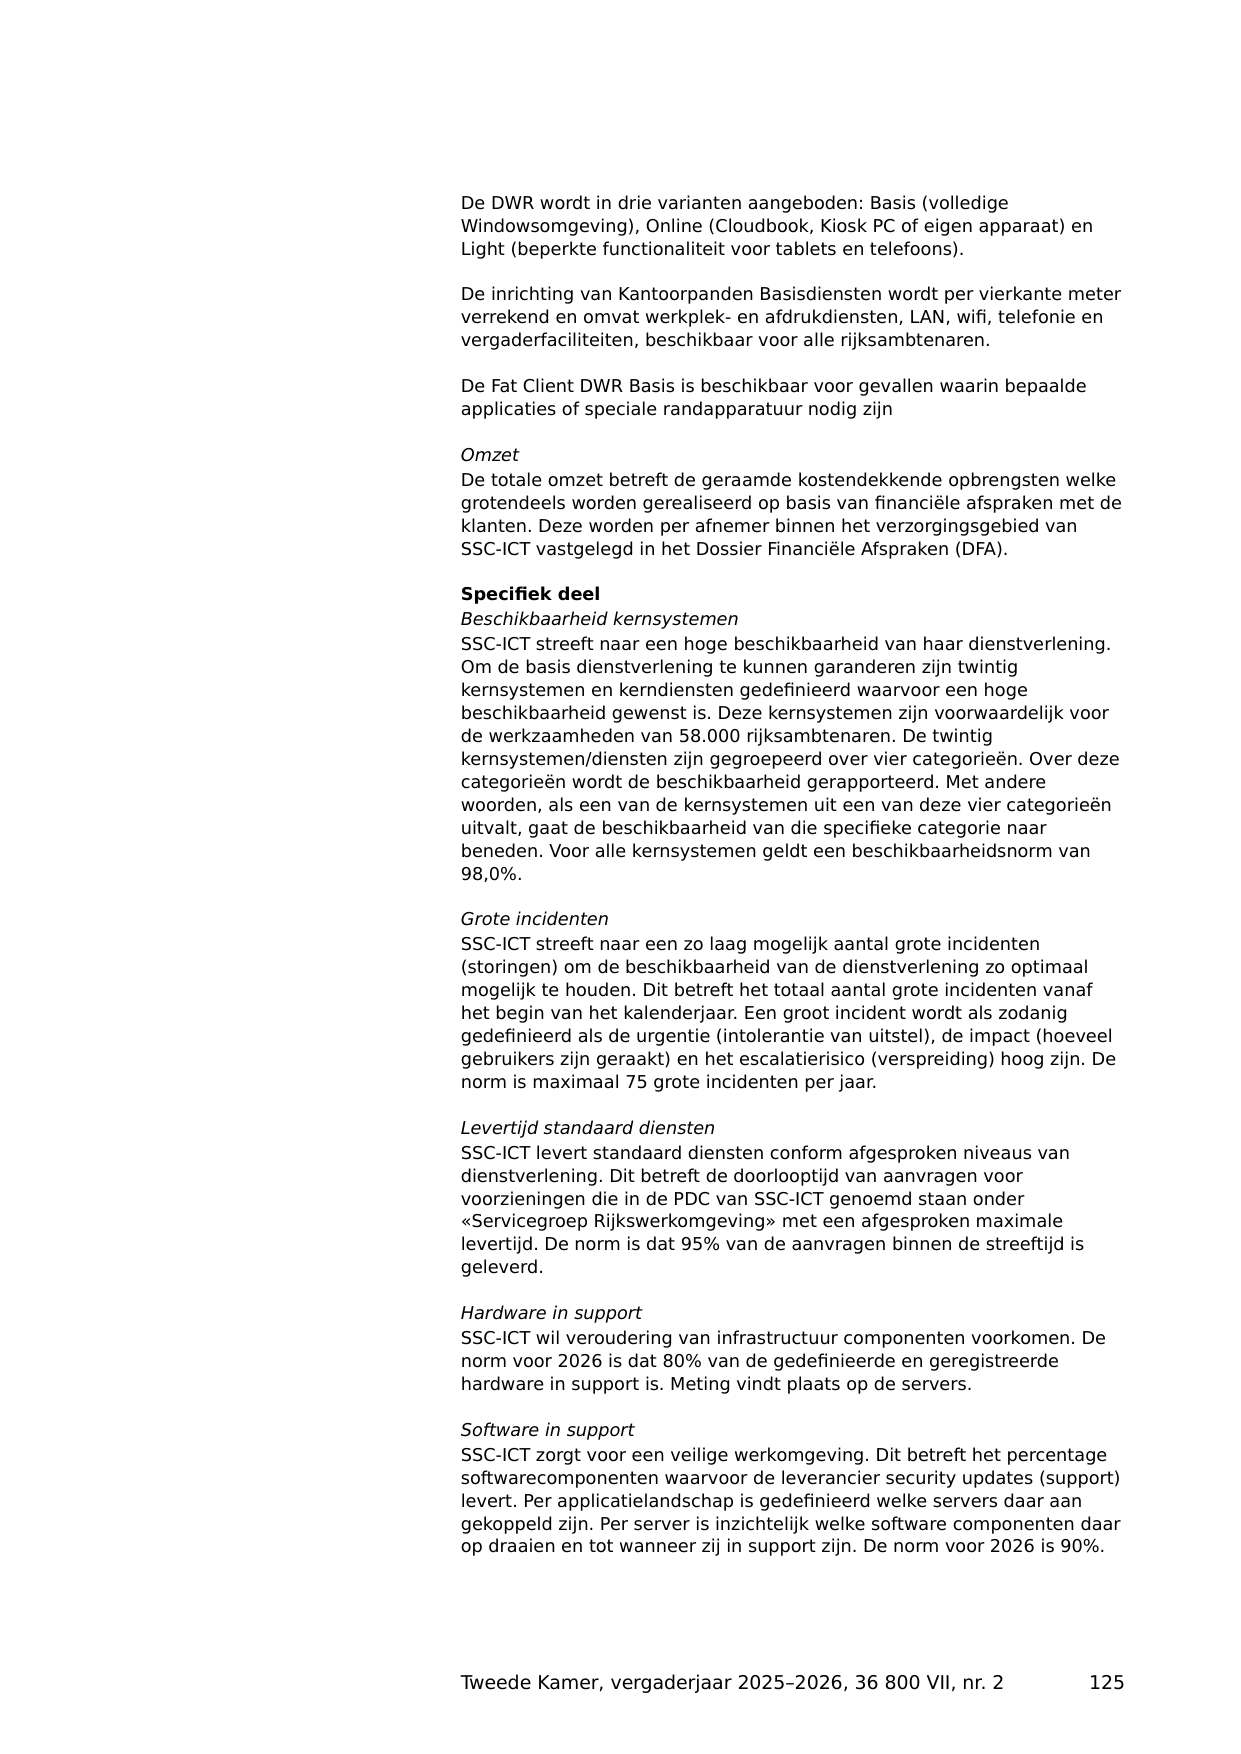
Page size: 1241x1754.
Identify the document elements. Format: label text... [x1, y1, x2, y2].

text De Fat Client DWR Basis is beschikbaar voor gevallen waarin bepaalde applicaties of speciale randapparatuur nodig zijn [461, 374, 1125, 420]
text Hardware in support [461, 1301, 1125, 1324]
text De totale omzet betreft de geraamde kostendekkende opbrengsten welke grotendeels worden gerealiseerd op basis van financiële afspraken met de klanten. Deze worden per afnemer binnen het verzorgingsgebied van SSC-ICT vastgelegd in het Dossier Financiële Afspraken (DFA). [461, 468, 1125, 559]
text SSC-ICT zorgt voor een veilige werkomgeving. Dit betreft het percentage softwarecomponenten waarvoor de leverancier security updates (support) levert. Per applicatielandschap is gedefinieerd welke servers daar aan gekoppeld zijn. Per server is inzichtelijk welke software componenten daar op draaien en tot wanneer zij in support zijn. De norm voor 2026 is 90%. [461, 1443, 1125, 1557]
text SSC-ICT streeft naar een hoge beschikbaarheid van haar dienstverlening. Om de basis dienstverlening te kunnen garanderen zijn twintig kernsystemen en kerndiensten gedefinieerd waarvoor een hoge beschikbaarheid gewenst is. Deze kernsystemen zijn voorwaardelijk voor de werkzaamheden van 58.000 rijksambtenaren. De twintig kernsystemen/diensten zijn gegroepeerd over vier categorieën. Over deze categorieën wordt de beschikbaarheid gerapporteerd. Met andere woorden, als een van de kernsystemen uit een van deze vier categorieën uitvalt, gaat de beschikbaarheid van die specifieke categorie naar beneden. Voor alle kernsystemen geldt een beschikbaarheidsnorm van 98,0%. [461, 632, 1125, 884]
text Grote incidenten [461, 907, 1125, 930]
text Software in support [461, 1418, 1125, 1441]
text De inrichting van Kantoorpanden Basisdiensten wordt per vierkante meter verrekend en omvat werkplek- en afdrukdiensten, LAN, wifi, telefonie en vergaderfaciliteiten, beschikbaar voor alle rijksambtenaren. [461, 282, 1125, 351]
text Omzet [461, 443, 1125, 466]
text Levertijd standaard diensten [461, 1116, 1125, 1139]
text Beschikbaarheid kernsystemen [461, 607, 1125, 630]
text SSC-ICT levert standaard diensten conform afgesproken niveaus van dienstverlening. Dit betreft de doorlooptijd van aanvragen voor voorzieningen die in de PDC van SSC-ICT genoemd staan onder «Servicegroep Rijkswerkomgeving» met een afgesproken maximale levertijd. De norm is dat 95% van de aanvragen binnen de streeftijd is geleverd. [461, 1141, 1125, 1278]
text SSC-ICT streeft naar een zo laag mogelijk aantal grote incidenten (storingen) om de beschikbaarheid van de dienstverlening zo optimaal mogelijk te houden. Dit betreft het totaal aantal grote incidenten vanaf het begin van het kalenderjaar. Een groot incident wordt als zodanig gedefinieerd als de urgentie (intolerantie van uitstel), de impact (hoeveel gebruikers zijn geraakt) en het escalatierisico (verspreiding) hoog zijn. De norm is maximaal 75 grote incidenten per jaar. [461, 932, 1125, 1093]
text Specifiek deel [461, 582, 1125, 605]
text De DWR wordt in drie varianten aangeboden: Basis (volledige Windowsomgeving), Online (Cloudbook, Kiosk PC of eigen apparaat) en Light (beperkte functionaliteit voor tablets en telefoons). [461, 191, 1125, 259]
text SSC-ICT wil veroudering van infrastructuur componenten voorkomen. De norm voor 2026 is dat 80% van de gedefinieerde en geregistreerde hardware in support is. Meting vindt plaats op de servers. [461, 1326, 1125, 1395]
